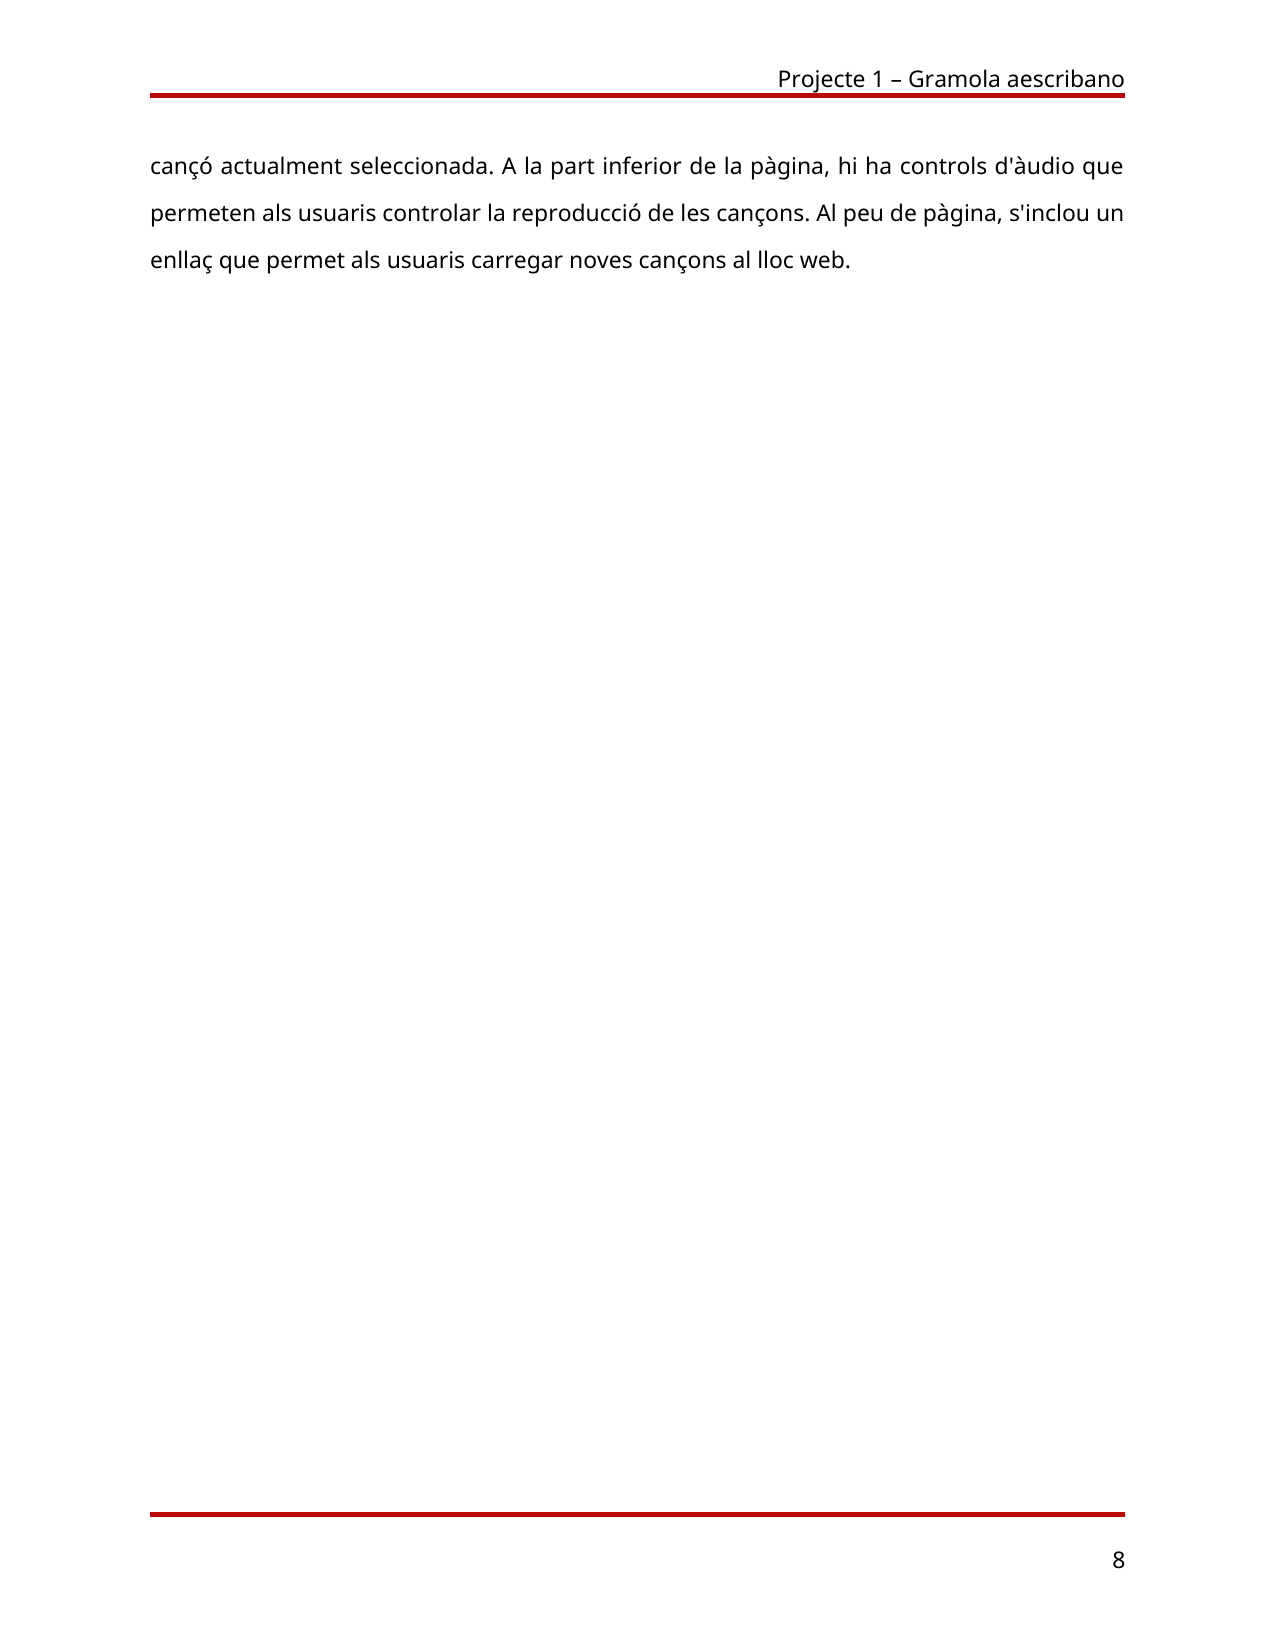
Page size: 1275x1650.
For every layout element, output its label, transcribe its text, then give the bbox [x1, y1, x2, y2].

picture [150, 1512, 1125, 1517]
text cançó actualment seleccionada. A la part inferior de la pàgina, hi ha controls d'àudio que permeten als usuaris controlar la reproducció de les cançons. Al peu de pàgina, s'inclou un enllaç que permet als usuaris carregar noves cançons al lloc web. [150, 150, 1125, 275]
picture [150, 93, 1125, 98]
